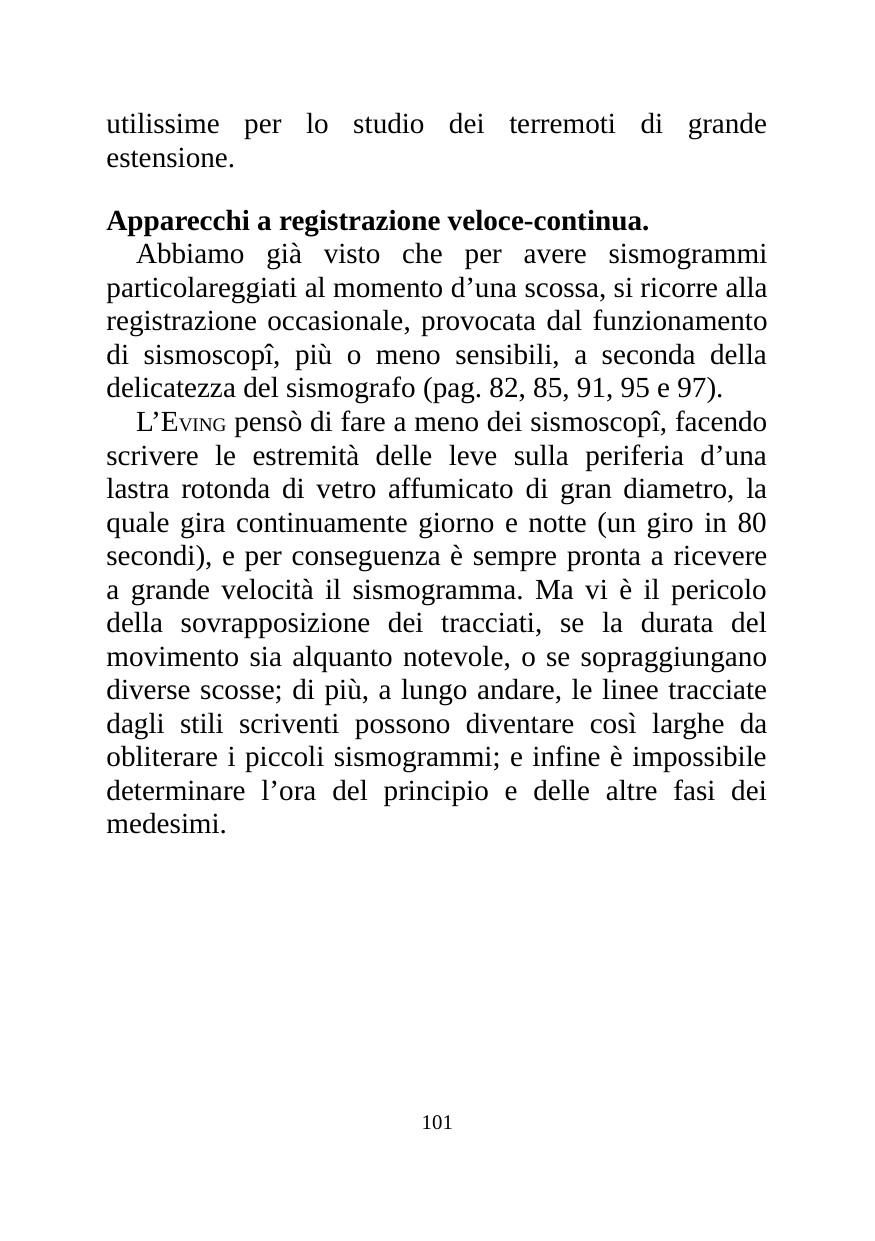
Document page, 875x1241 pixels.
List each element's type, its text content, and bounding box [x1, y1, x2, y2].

subtitle Apparecchi a registrazione veloce-continua. [106, 203, 768, 236]
text Abbiamo già visto che per avere sismogrammi particolareggiati al momento d’una scossa, si ricorre alla registrazione occasionale, provocata dal funzionamento di sismoscopî, più o meno sensibili, a seconda della delicatezza del sismografo (pag. 82, 85, 91, 95 e 97). [106, 236, 768, 404]
text utilissime per lo studio dei terremoti di grande estensione. [106, 106, 768, 173]
text L’Eving pensò di fare a meno dei sismoscopî, facendo scrivere le estremità delle leve sulla periferia d’una lastra rotonda di vetro affumicato di gran diametro, la quale gira continuamente giorno e notte (un giro in 80 secondi), e per conseguenza è sempre pronta a ricevere a grande velocità il sismogramma. Ma vi è il pericolo della sovrapposizione dei tracciati, se la durata del movimento sia alquanto notevole, o se sopraggiungano diverse scosse; di più, a lungo andare, le linee tracciate dagli stili scriventi possono diventare così larghe da obliterare i piccoli sismogrammi; e infine è impossibile determinare l’ora del principio e delle altre fasi dei medesimi. [106, 404, 768, 840]
